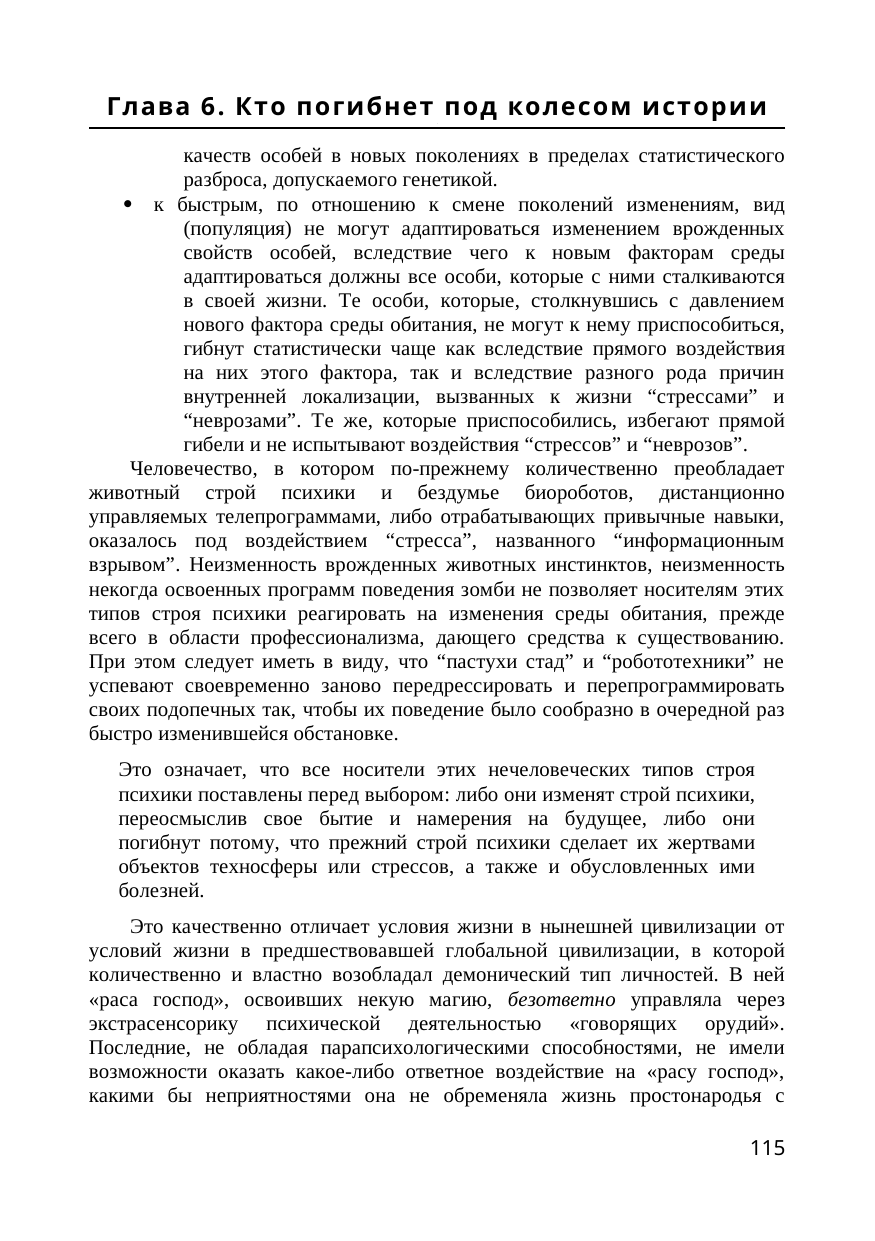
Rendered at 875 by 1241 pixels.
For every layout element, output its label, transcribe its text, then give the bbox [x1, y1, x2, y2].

list качеств особей в новых поколениях в пределах статистического разброса, допускаемого генетикой. [124, 143, 785, 191]
text Это означает, что все носители этих нечеловеческих типов строя психики поставлены перед выбором: либо они изменят строй психики, переосмыслив свое бытие и намерения на будущее, либо они погибнут потому, что прежний строй психики сделает их жертвами объектов техносферы или стрессов, а также и обусловленных ими болезней. [118, 757, 756, 902]
text Человечество, в котором по-прежнему количественно преобладает животный строй психики и бездумье биороботов, дистанционно управляемых телепрограммами, либо отрабатывающих привычные навыки, оказалось под воздействием “стресса”, названного “информационным взрывом”. Неизменность врожденных животных инстинктов, неизменность некогда освоенных программ поведения зомби не позволяет носителям этих типов строя психики реагировать на изменения среды обитания, прежде всего в области профессионализма, дающего средства к существованию. При этом следует иметь в виду, что “пастухи стад” и “робототехники” не успевают своевременно заново передрессировать и перепрограммировать своих подопечных так, чтобы их поведение было сообразно в очередной раз быстро изменившейся обстановке. [89, 456, 785, 745]
list к быстрым, по отношению к смене поколений изменениям, вид (популяция) не могут адаптироваться изменением врожденных свойств особей, вследствие чего к новым факторам среды адаптироваться должны все особи, которые с ними сталкиваются в своей жизни. Те особи, которые, столкнувшись с давлением нового фактора среды обитания, не могут к нему приспособиться, гибнут статистически чаще как вследствие прямого воздействия на них этого фактора, так и вследствие разного рода причин внутренней локализации, вызванных к жизни “стрессами” и “неврозами”. Те же, которые приспособились, избегают прямой гибели и не испытывают воздействия “стрессов” и “неврозов”. [124, 191, 785, 456]
text Это качественно отличает условия жизни в нынешней цивилизации от условий жизни в предшествовавшей глобальной цивилизации, в которой количественно и властно возобладал демонический тип личностей. В ней «раса господ», освоивших некую магию, безответно управляла через экстрасенсорику психической деятельностью «говорящих орудий». Последние, не обладая парапсихологическими способностями, не имели возможности оказать какое-либо ответное воздействие на «расу господ», какими бы неприятностями она не обременяла жизнь простонародья с [89, 914, 785, 1107]
